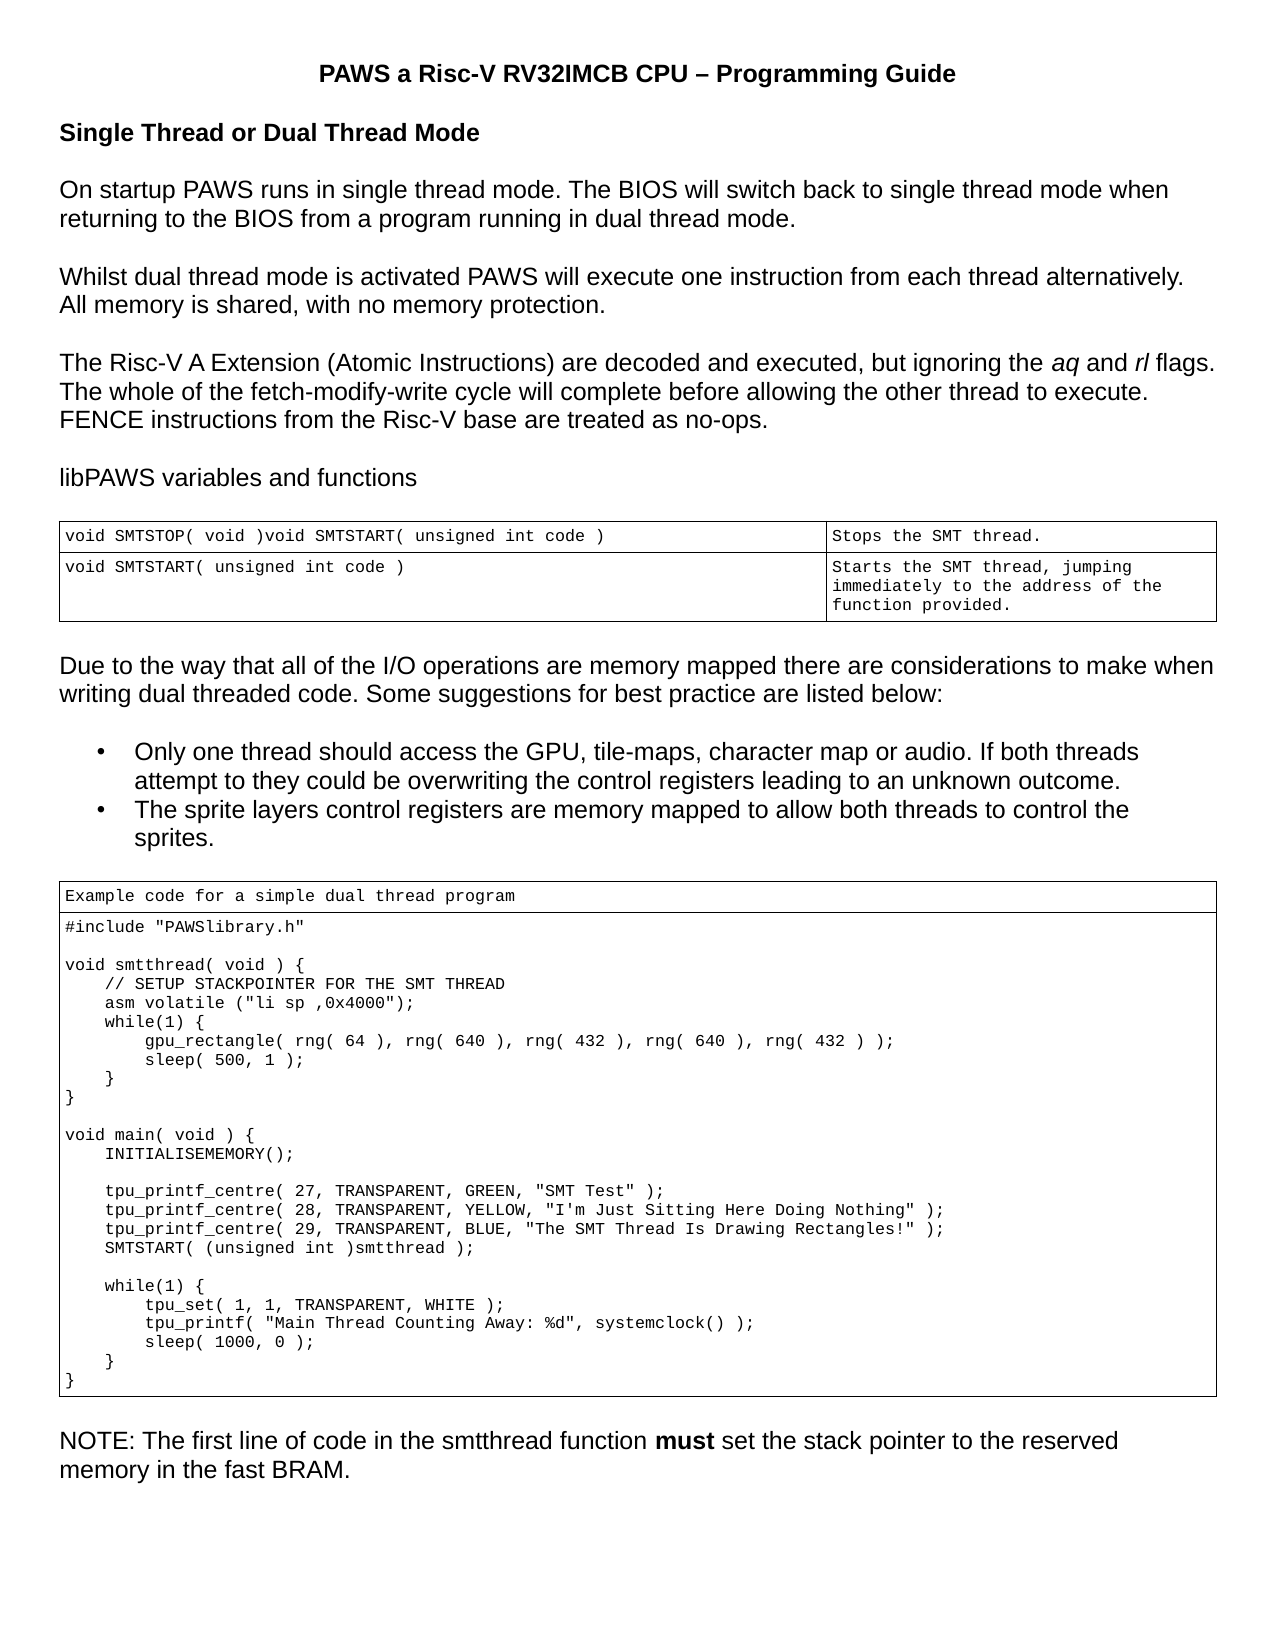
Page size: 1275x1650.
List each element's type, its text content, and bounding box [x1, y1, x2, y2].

text NOTE: The first line of code in the smtthread function must set the stack pointer to the reserved memory in the fast BRAM. [59, 1426, 1216, 1483]
table_cell #include "PAWSlibrary.h" void smtthread( void ) { // SETUP STACKPOINTER FOR THE SMT THREAD asm volatile ("li sp ,0x4000"); while(1) { gpu_rectangle( rng( 64 ), rng( 640 ), rng( 432 ), rng( 640 ), rng( 432 ) ); sleep( 500, 1 ); } } void main( void ) { INITIALISEMEMORY(); tpu_printf_centre( 27, TRANSPARENT, GREEN, "SMT Test" ); tpu_printf_centre( 28, TRANSPARENT, YELLOW, "I'm Just Sitting Here Doing Nothing" ); tpu_printf_centre( 29, TRANSPARENT, BLUE, "The SMT Thread Is Drawing Rectangles!" ); SMTSTART( (unsigned int )smtthread ); while(1) { tpu_set( 1, 1, TRANSPARENT, WHITE ); tpu_printf( "Main Thread Counting Away: %d", systemclock() ); sleep( 1000, 0 ); } } [60, 913, 1216, 1396]
table_cell Starts the SMT thread, jumping immediately to the address of the function provided. [827, 553, 1216, 621]
list Only one thread should access the GPU, tile-maps, character map or audio. If both threads attempt to they could be overwriting the control registers leading to an unknown outcome. [97, 737, 1216, 794]
text The Risc-V A Extension (Atomic Instructions) are decoded and executed, but ignoring the aq and rl flags. The whole of the fetch-modify-write cycle will complete before allowing the other thread to execute. FENCE instructions from the Risc-V base are treated as no-ops. [59, 348, 1216, 434]
text libPAWS variables and functions [59, 463, 1216, 492]
table_header Stops the SMT thread. [827, 522, 1216, 552]
list The sprite layers control registers are memory mapped to allow both threads to control the sprites. [97, 794, 1216, 852]
text On startup PAWS runs in single thread mode. The BIOS will switch back to single thread mode when returning to the BIOS from a program running in dual thread mode. [59, 176, 1216, 233]
text Due to the way that all of the I/O operations are memory mapped there are considerations to make when writing dual threaded code. Some suggestions for best practice are listed below: [59, 651, 1216, 708]
text Single Thread or Dual Thread Mode [59, 118, 1216, 147]
text Whilst dual thread mode is activated PAWS will execute one instruction from each thread alternatively. All memory is shared, with no memory protection. [59, 262, 1216, 319]
table_header Example code for a simple dual thread program [60, 882, 1216, 912]
table_header void SMTSTOP( void )void SMTSTART( unsigned int code ) [60, 522, 826, 552]
table_cell void SMTSTART( unsigned int code ) [60, 553, 826, 621]
